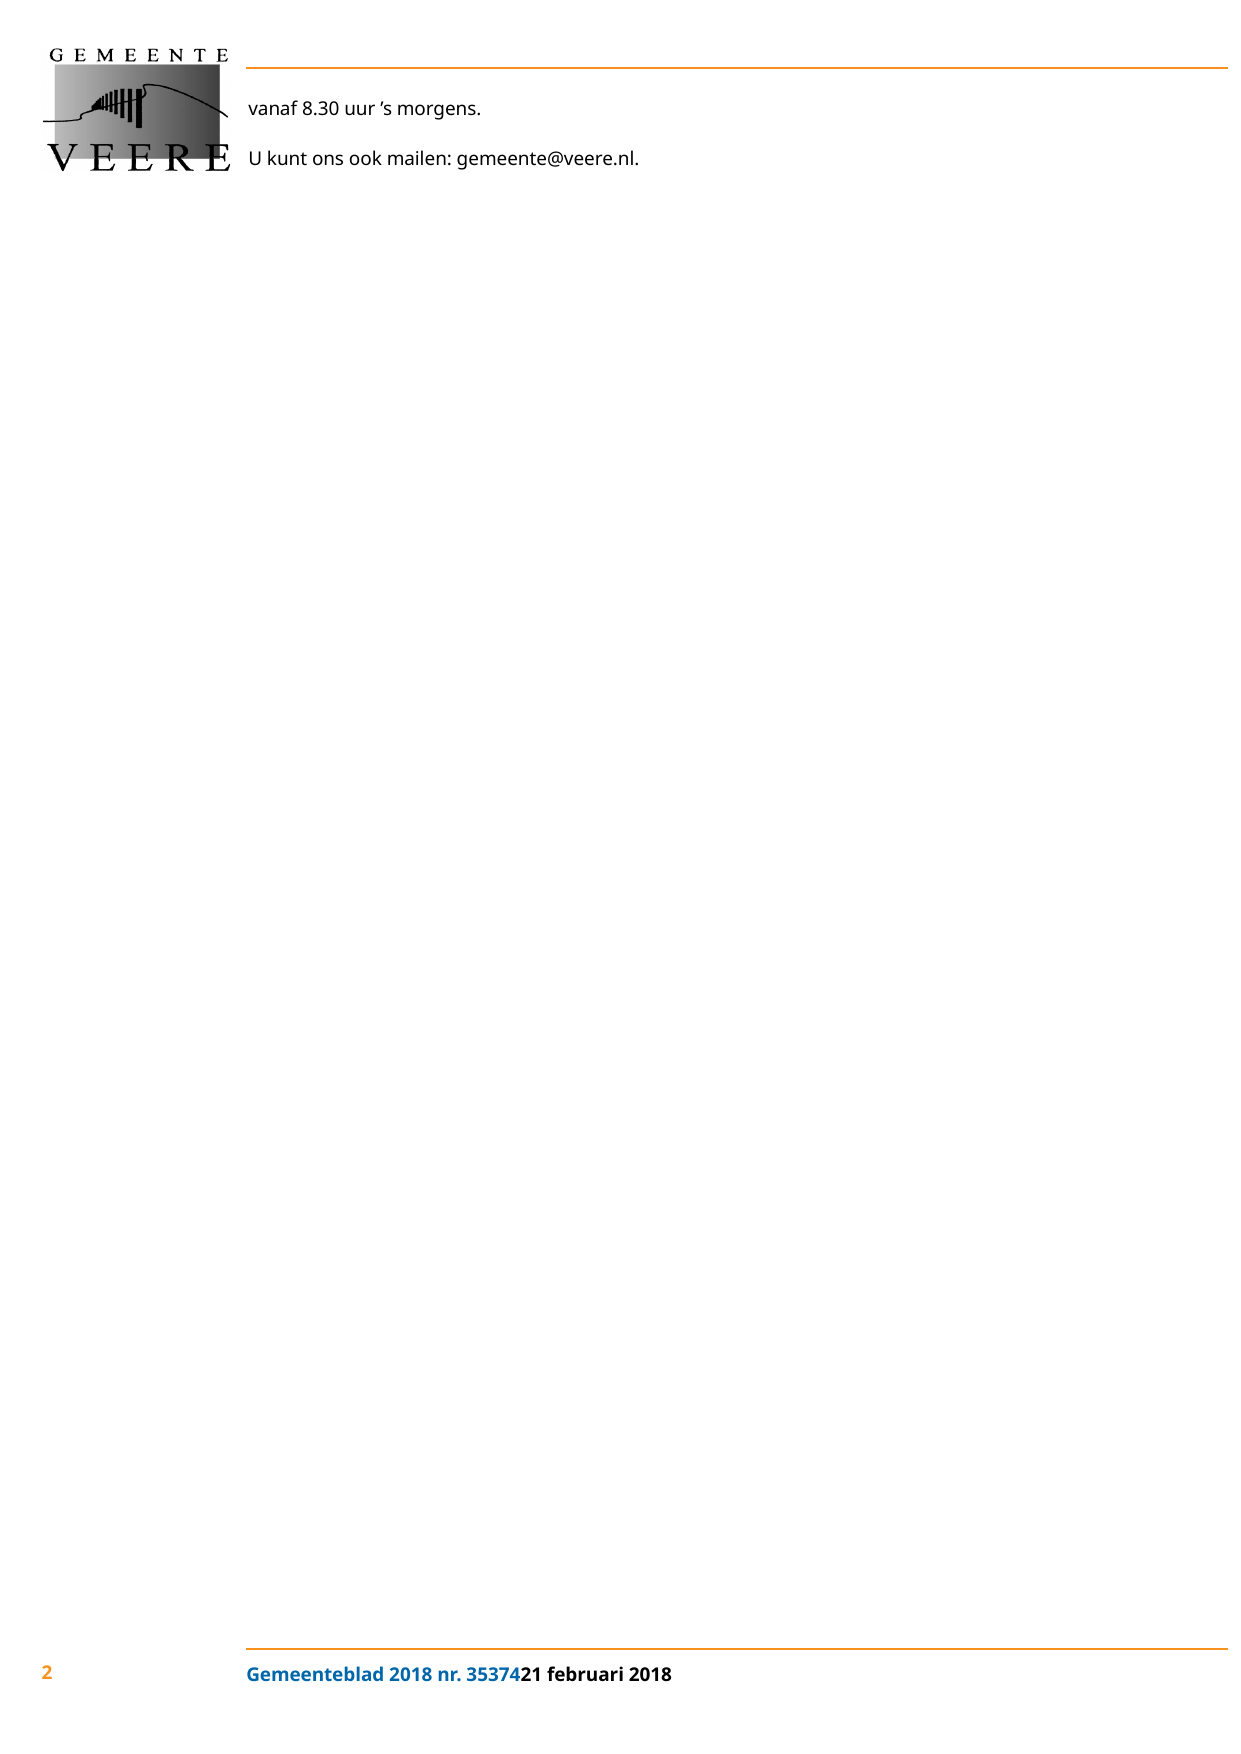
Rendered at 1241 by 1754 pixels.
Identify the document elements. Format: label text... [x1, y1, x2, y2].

picture [41, 47, 231, 172]
text U kunt ons ook mailen: gemeente@veere.nl. [248, 145, 1152, 171]
text vanaf 8.30 uur ’s morgens. [248, 95, 1152, 121]
